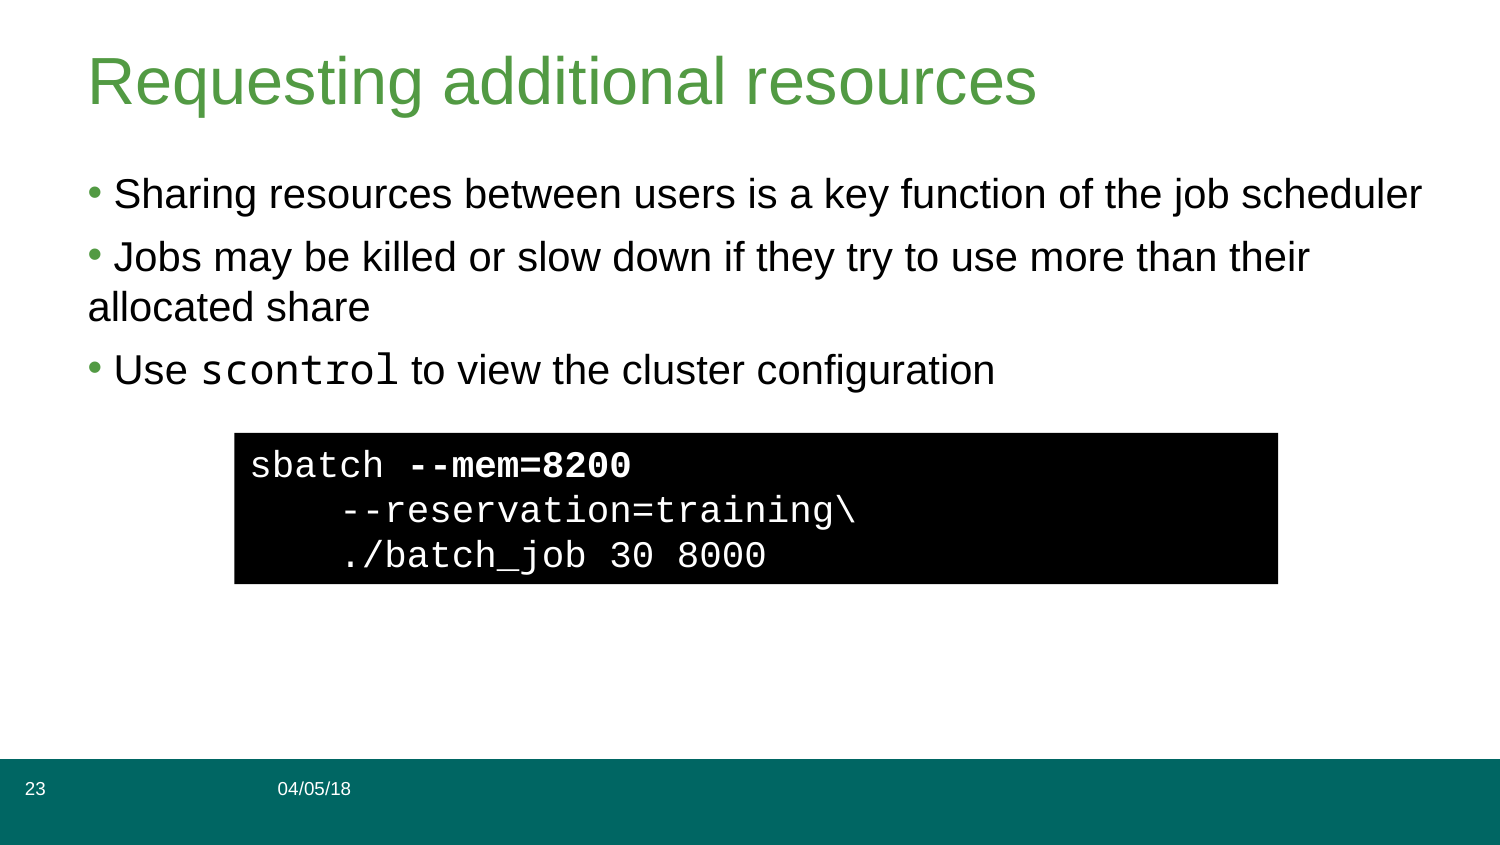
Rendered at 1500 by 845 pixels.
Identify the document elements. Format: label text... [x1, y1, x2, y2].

text_box sbatch --mem=8200 --reservation=training\ ./batch_job 30 8000 [234, 432, 1279, 585]
title Requesting additional resources [87, 37, 1426, 132]
text_box [24, 776, 76, 799]
text_box 04/05/18 [277, 776, 553, 799]
list Sharing resources between users is a key function of the job scheduler Jobs may be killed or slow down if they try to use more than their allocated share Use scontrol to view the cluster configuration [87, 167, 1461, 394]
